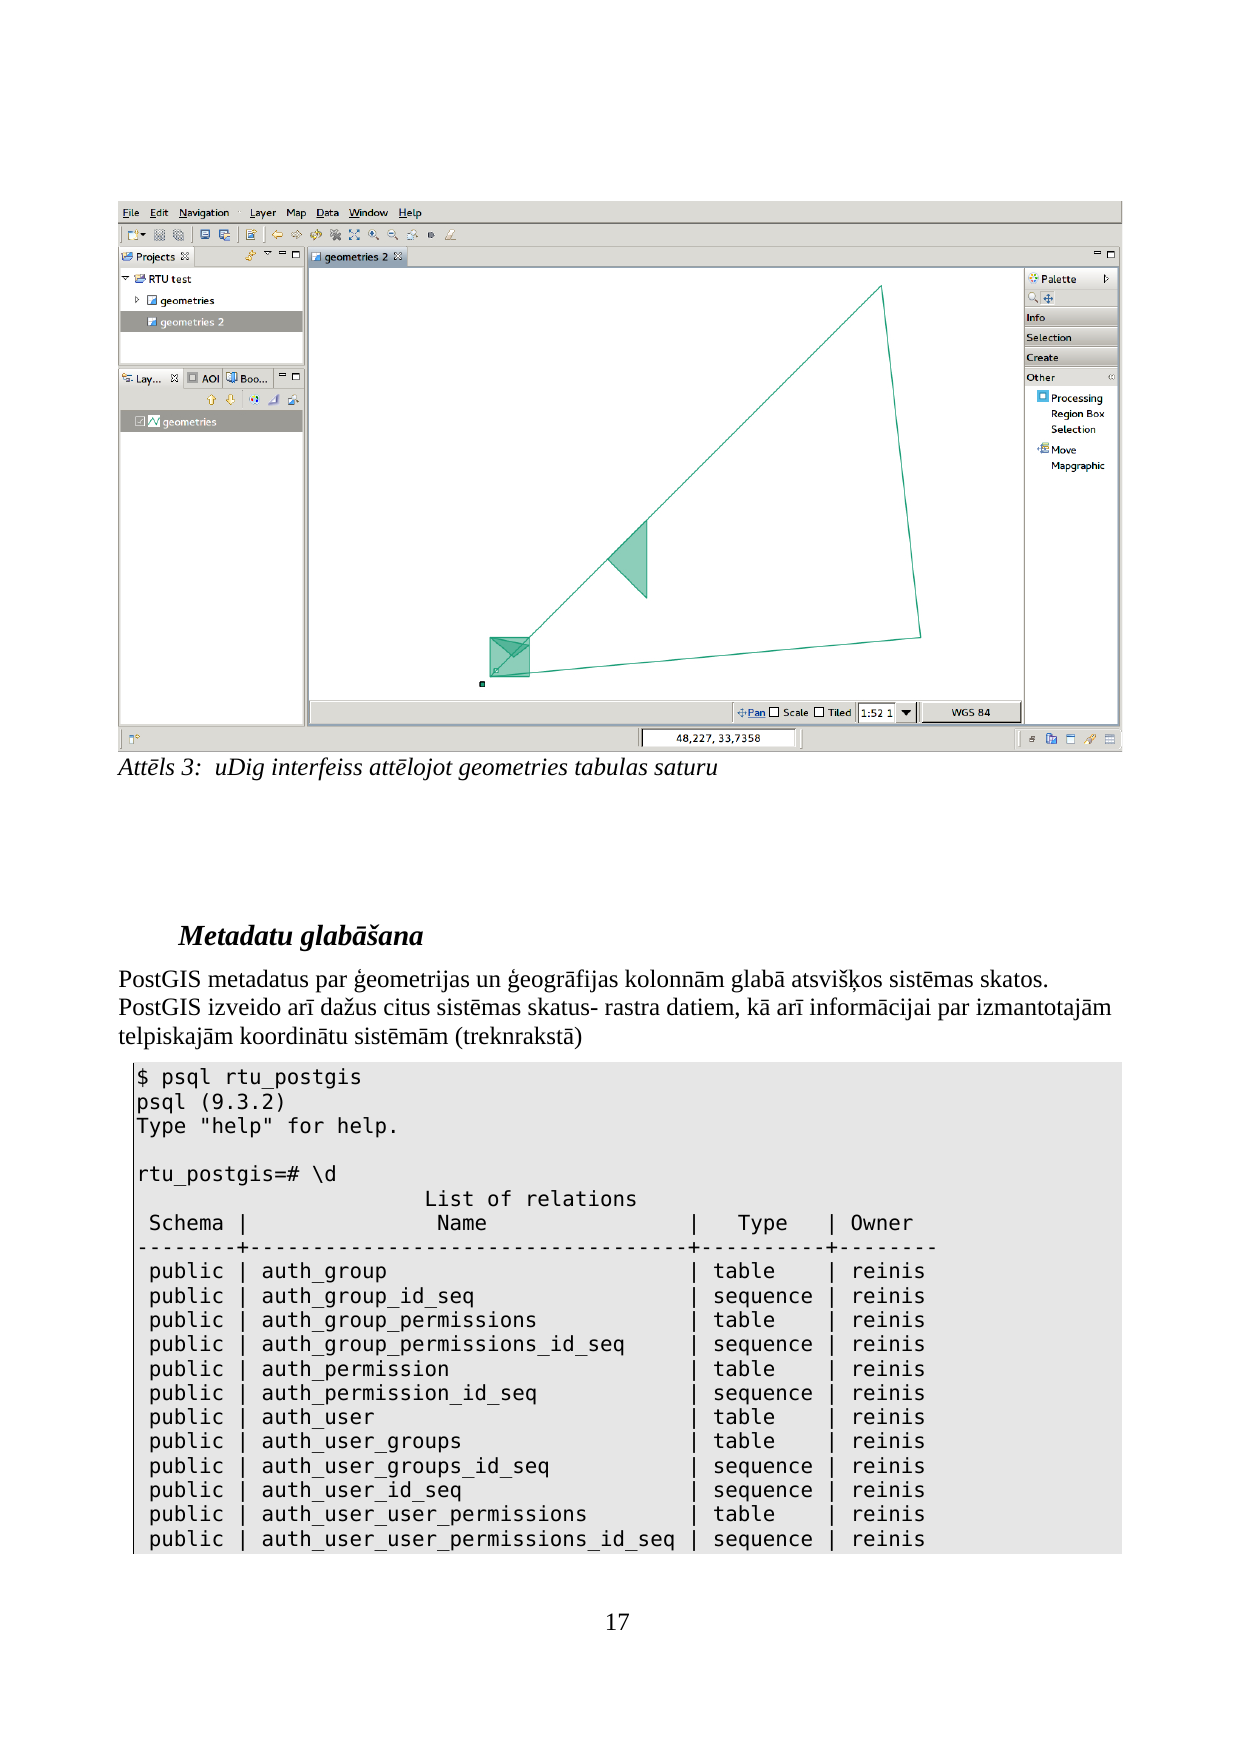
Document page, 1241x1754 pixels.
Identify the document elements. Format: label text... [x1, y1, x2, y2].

text public | auth_user_groups | table | reinis [134, 1429, 1122, 1454]
text public | auth_permission_id_seq | sequence | reinis [134, 1381, 1122, 1405]
text public | auth_group_permissions | table | reinis [134, 1308, 1122, 1332]
text Schema | Name | Type | Owner [134, 1211, 1122, 1235]
text public | auth_user_groups_id_seq | sequence | reinis [134, 1454, 1122, 1478]
text public | auth_user_user_permissions | table | reinis [134, 1502, 1122, 1527]
text List of relations [134, 1187, 1122, 1211]
text public | auth_group_id_seq | sequence | reinis [134, 1284, 1122, 1308]
subtitle Metadatu glabāšana [118, 917, 1122, 951]
text public | auth_user_id_seq | sequence | reinis [134, 1478, 1122, 1502]
text PostGIS metadatus par ģeometrijas un ģeogrāfijas kolonnām glabā atsvišķos sistēmas skatos. PostGIS izveido arī dažus citus sistēmas skatus- rastra datiem, kā arī informācijai par izmantotajām telpiskajām koordinātu sistēmām (treknrakstā) [118, 964, 1122, 1050]
text public | auth_user | table | reinis [134, 1405, 1122, 1429]
text Type "help" for help. [134, 1114, 1122, 1138]
text --------+-----------------------------------+----------+-------- [134, 1235, 1122, 1259]
text public | auth_group | table | reinis [134, 1259, 1122, 1284]
text $ psql rtu_postgis [133, 1062, 1122, 1090]
text psql (9.3.2) [134, 1090, 1122, 1114]
text rtu_postgis=# \d [134, 1162, 1122, 1187]
text public | auth_group_permissions_id_seq | sequence | reinis [134, 1332, 1122, 1357]
picture [118, 201, 1123, 752]
text public | auth_user_user_permissions_id_seq | sequence | reinis [134, 1527, 1122, 1554]
text Attēls 3: uDig interfeiss attēlojot geometries tabulas saturu [118, 752, 1122, 780]
text public | auth_permission | table | reinis [134, 1357, 1122, 1381]
